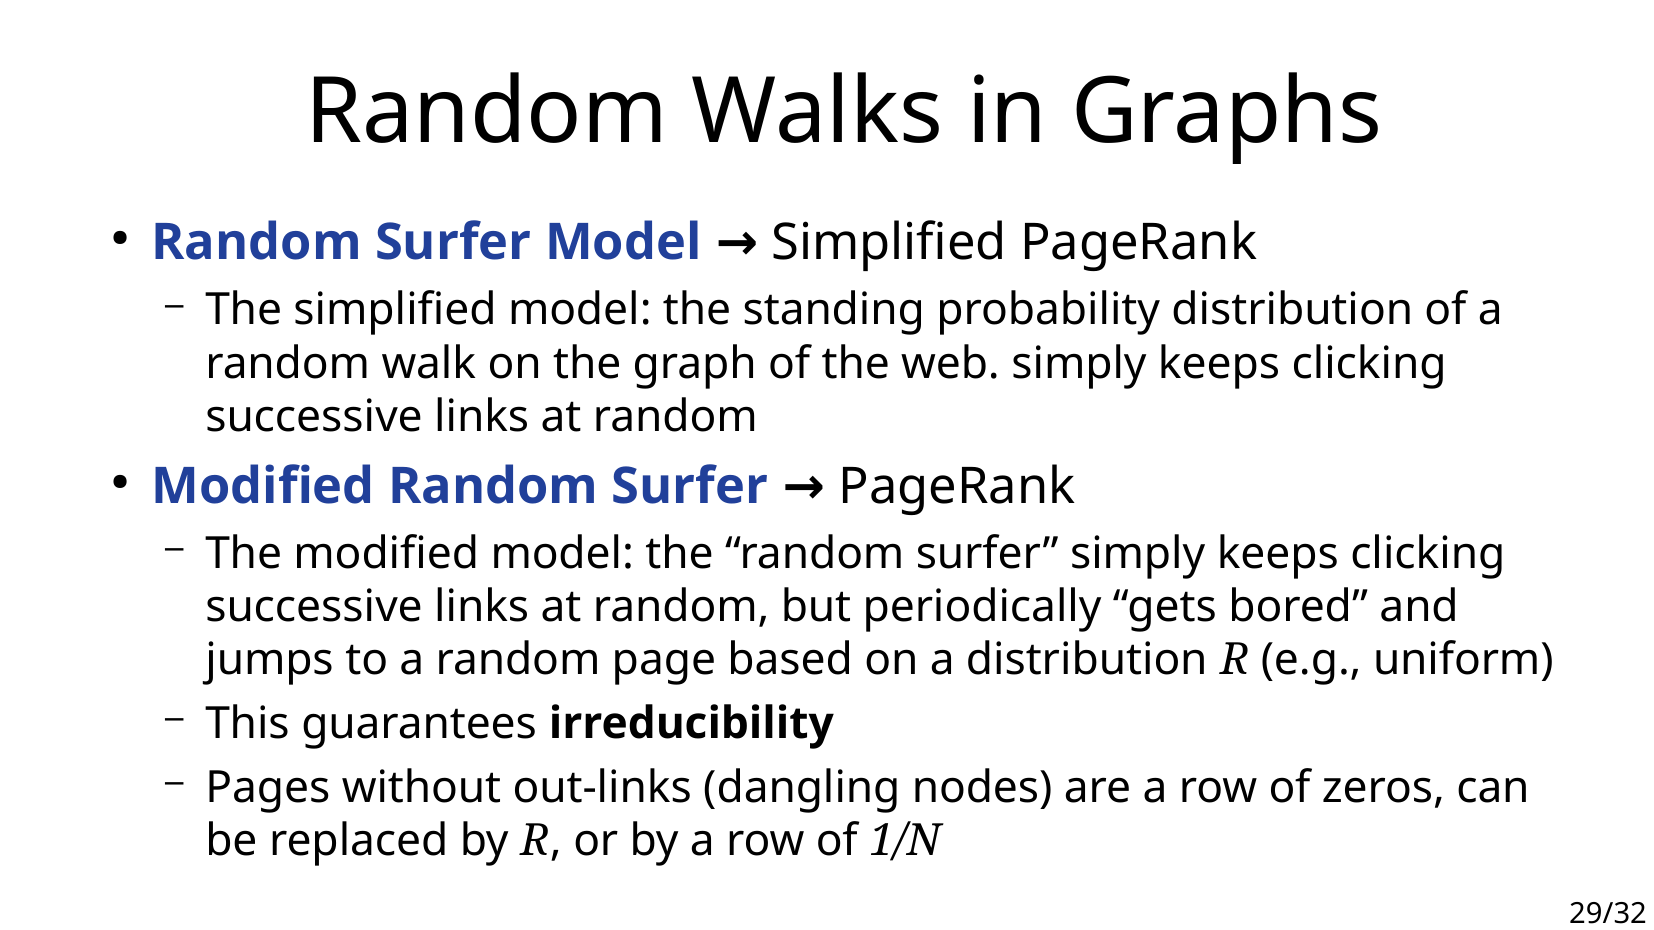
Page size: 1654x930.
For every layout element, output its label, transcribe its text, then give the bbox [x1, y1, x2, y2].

list Random Surfer Model → Simplified PageRank The simplified model: the standing probability distribution of a random walk on the graph of the web. simply keeps clicking successive links at random Modified Random Surfer → PageRank The modified model: the “random surfer” simply keeps clicking successive links at random, but periodically “gets bored” and jumps to a random page based on a distribution R (e.g., uniform) This guarantees irreducibility Pages without out-links (dangling nodes) are a row of zeros, can be replaced by R, or by a row of 1/N [82, 201, 1571, 921]
title Random Walks in Graphs [82, 2, 1571, 201]
